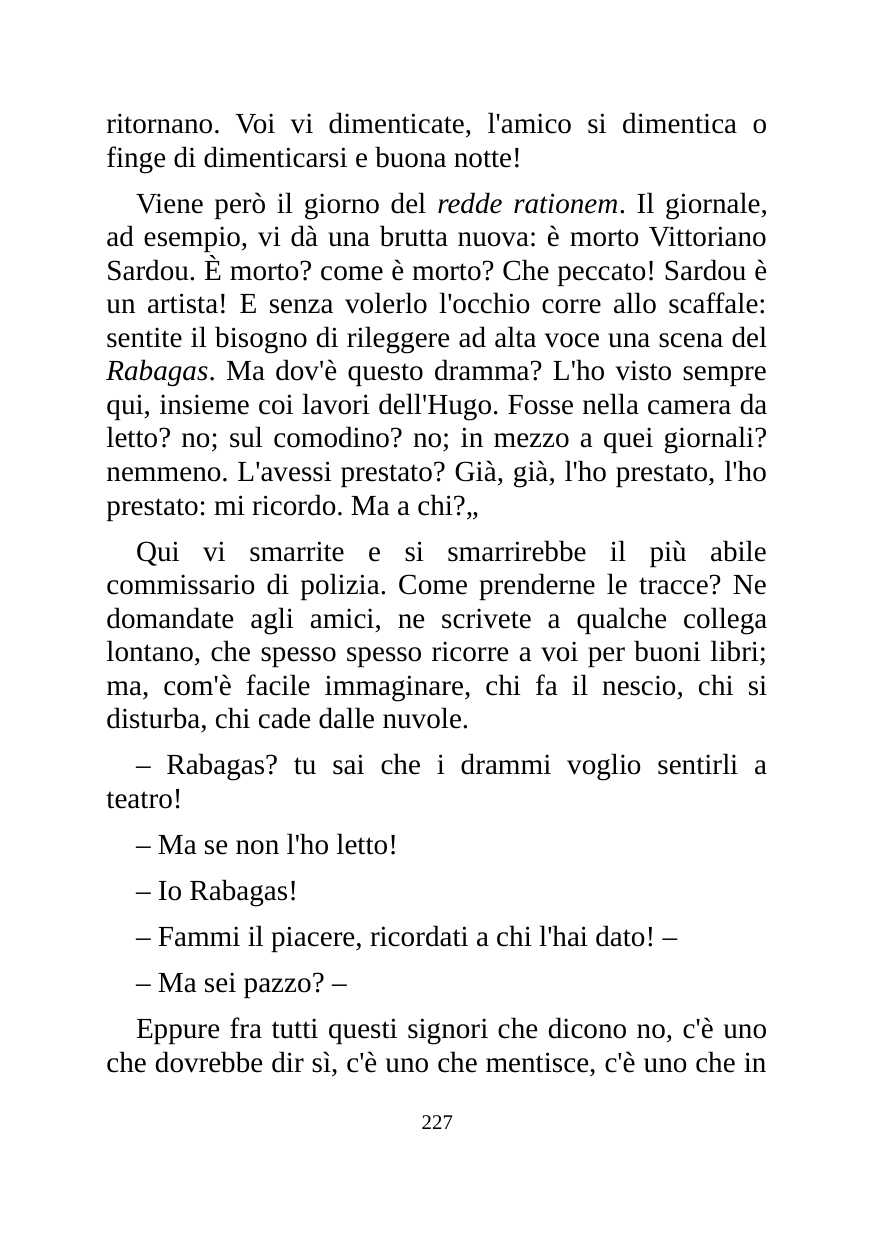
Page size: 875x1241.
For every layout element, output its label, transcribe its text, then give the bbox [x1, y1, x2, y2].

text – Ma sei pazzo? – [106, 965, 768, 999]
text – Fammi il piacere, ricordati a chi l'hai dato! – [106, 919, 768, 953]
text Eppure fra tutti questi signori che dicono no, c'è uno che dovrebbe dir sì, c'è uno che mentisce, c'è uno che in [106, 1011, 768, 1078]
text – Io Rabagas! [106, 873, 768, 907]
text Viene però il giorno del redde rationem. Il giornale, ad esempio, vi dà una brutta nuova: è morto Vittoriano Sardou. È morto? come è morto? Che peccato! Sardou è un artista! E senza volerlo l'occhio corre allo scaffale: sentite il bisogno di rileggere ad alta voce una scena del Rabagas. Ma dov'è questo dramma? L'ho visto sempre qui, insieme coi lavori dell'Hugo. Fosse nella camera da letto? no; sul comodino? no; in mezzo a quei giornali? nemmeno. L'avessi prestato? Già, già, l'ho prestato, l'ho prestato: mi ricordo. Ma a chi?„ [106, 186, 768, 521]
text – Ma se non l'ho letto! [106, 827, 768, 861]
text ritornano. Voi vi dimenticate, l'amico si dimentica o finge di dimenticarsi e buona notte! [106, 106, 768, 173]
text Qui vi smarrite e si smarrirebbe il più abile commissario di polizia. Come prenderne le tracce? Ne domandate agli amici, ne scrivete a qualche collega lontano, che spesso spesso ricorre a voi per buoni libri; ma, com'è facile immaginare, chi fa il nescio, chi si disturba, chi cade dalle nuvole. [106, 534, 768, 735]
text – Rabagas? tu sai che i drammi voglio sentirli a teatro! [106, 747, 768, 814]
